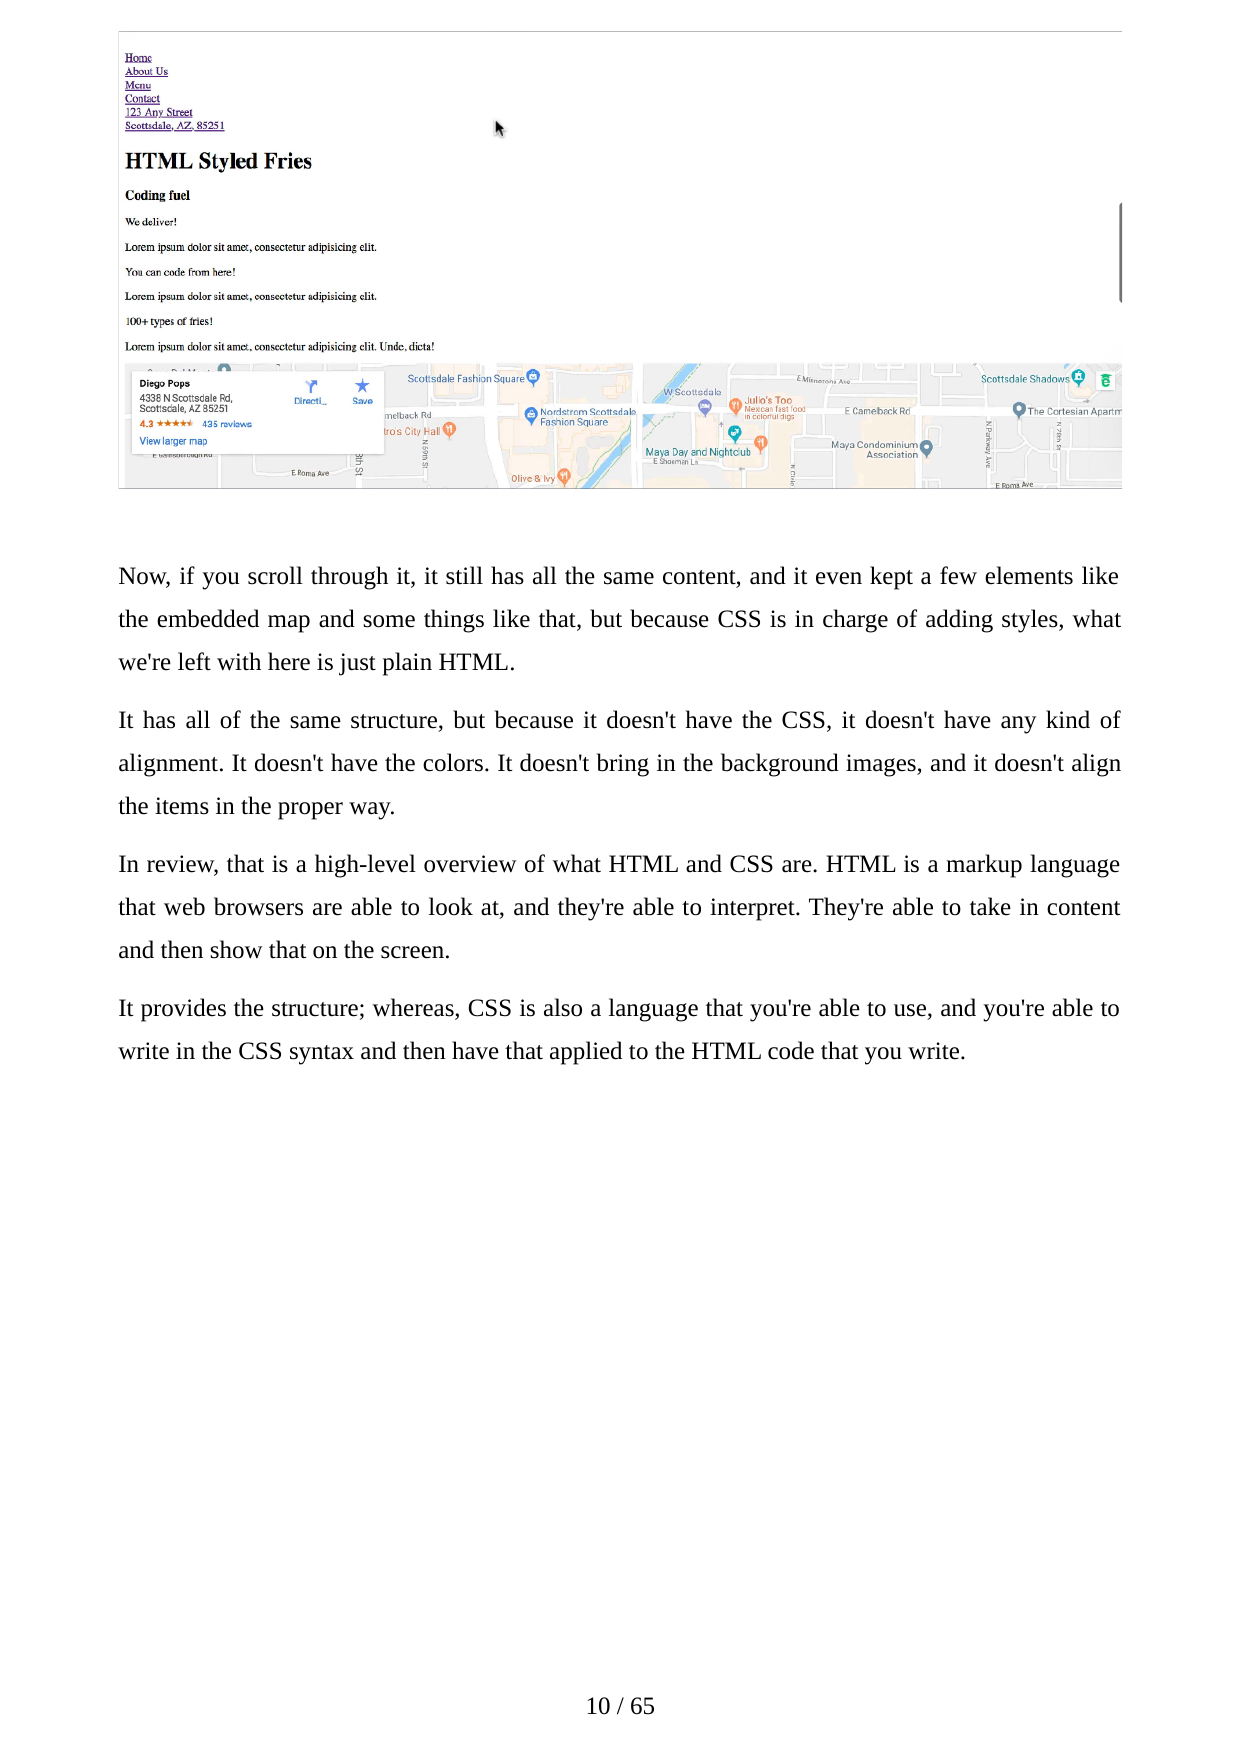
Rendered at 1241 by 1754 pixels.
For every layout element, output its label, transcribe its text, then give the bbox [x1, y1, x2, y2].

text It provides the structure; whereas, CSS is also a language that you're able to use, and you're able to write in the CSS syntax and then have that applied to the HTML code that you write. [118, 993, 1122, 1065]
picture [118, 31, 1123, 489]
text Now, if you scroll through it, it still has all the same content, and it even kept a few elements like the embedded map and some things like that, but because CSS is in charge of adding styles, what we're left with here is just plain HTML. [118, 561, 1122, 676]
text In review, that is a high-level overview of what HTML and CSS are. HTML is a markup language that web browsers are able to look at, and they're able to interpret. They're able to take in content and then show that on the screen. [118, 849, 1122, 964]
text It has all of the same structure, but because it doesn't have the CSS, it doesn't have any kind of alignment. It doesn't have the colors. It doesn't bring in the background images, and it doesn't align the items in the proper way. [118, 705, 1122, 820]
